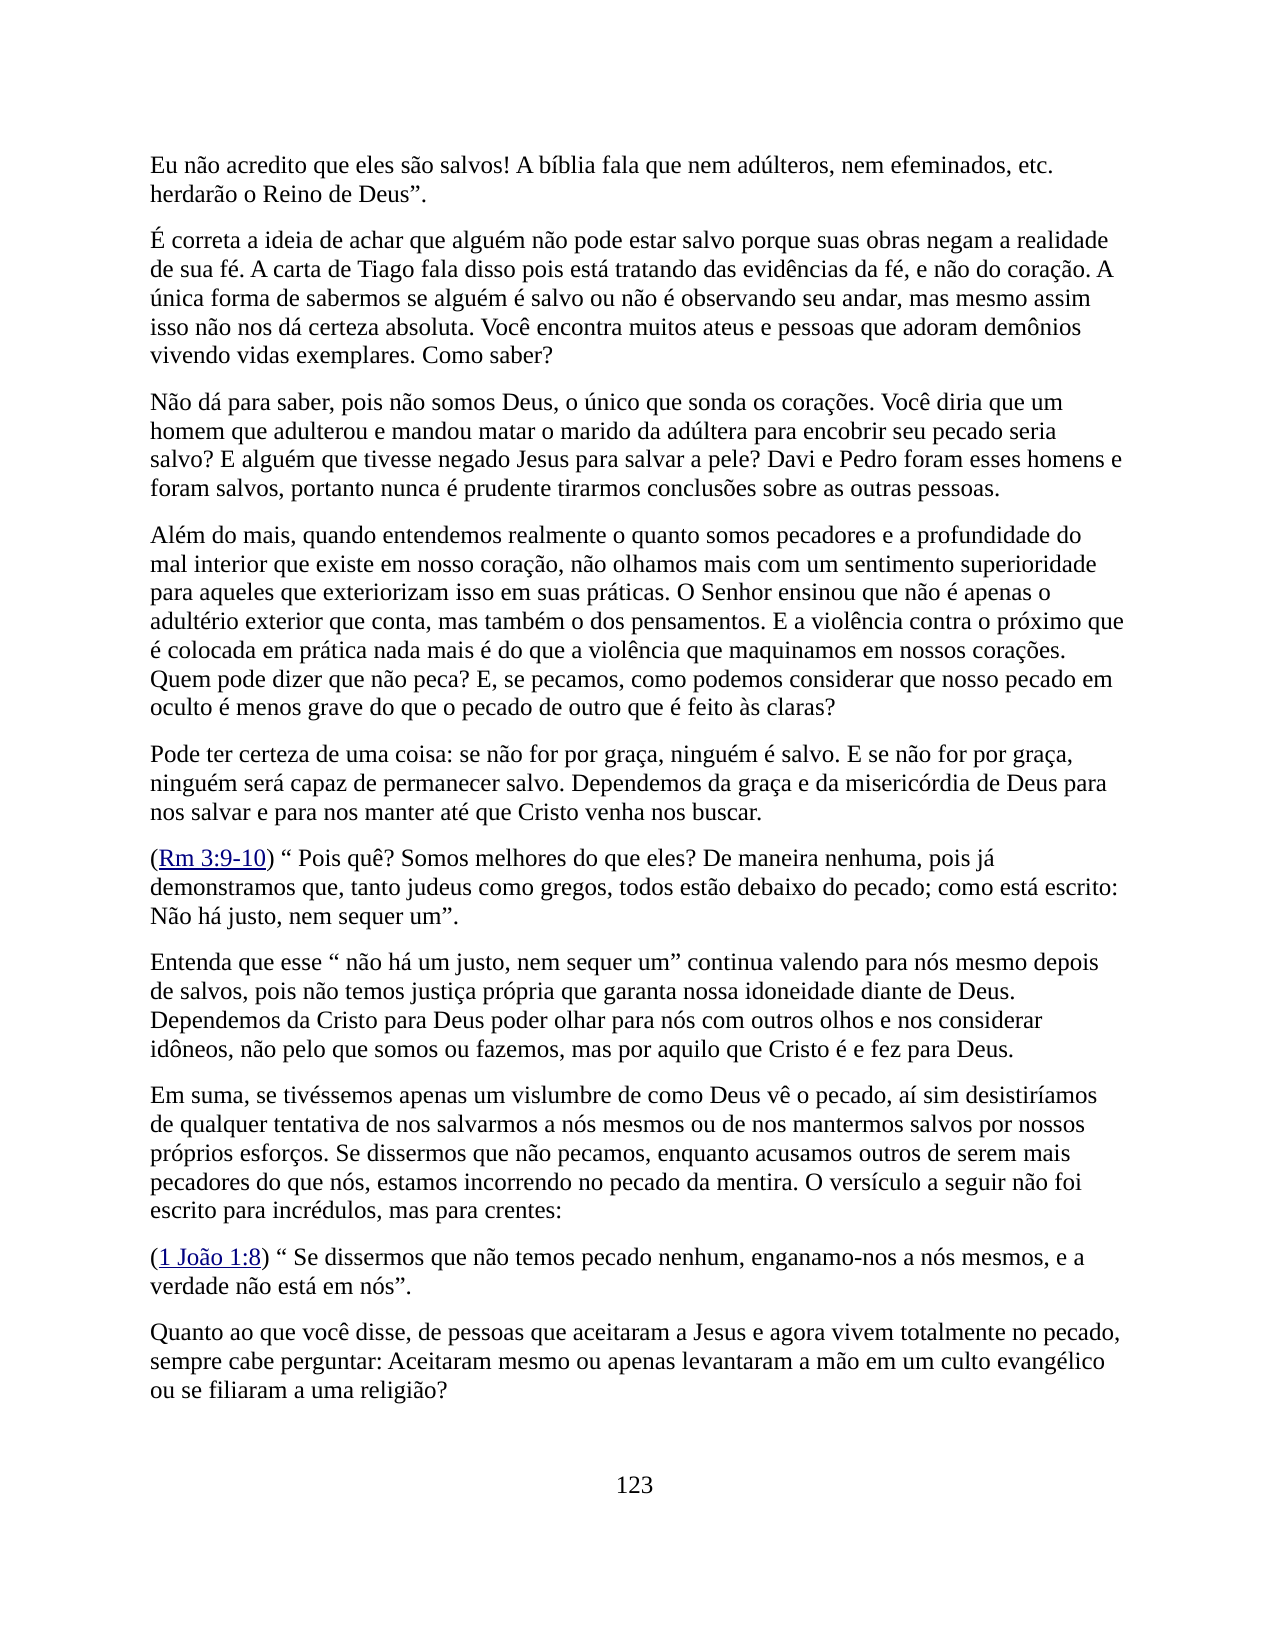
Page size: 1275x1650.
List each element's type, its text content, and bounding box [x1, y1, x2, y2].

text Eu não acredito que eles são salvos! A bíblia fala que nem adúlteros, nem efeminados, etc. herdarão o Reino de Deus”. [150, 150, 1125, 207]
text (1 João 1:8) “ Se dissermos que não temos pecado nenhum, enganamo-nos a nós mesmos, e a verdade não está em nós”. [150, 1242, 1125, 1299]
text Entenda que esse “ não há um justo, nem sequer um” continua valendo para nós mesmo depois de salvos, pois não temos justiça própria que garanta nossa idoneidade diante de Deus. Dependemos da Cristo para Deus poder olhar para nós com outros olhos e nos considerar idôneos, não pelo que somos ou fazemos, mas por aquilo que Cristo é e fez para Deus. [150, 947, 1125, 1062]
text Em suma, se tivéssemos apenas um vislumbre de como Deus vê o pecado, aí sim desistiríamos de qualquer tentativa de nos salvarmos a nós mesmos ou de nos mantermos salvos por nossos próprios esforços. Se dissermos que não pecamos, enquanto acusamos outros de serem mais pecadores do que nós, estamos incorrendo no pecado da mentira. O versículo a seguir não foi escrito para incrédulos, mas para crentes: [150, 1080, 1125, 1224]
text (Rm 3:9-10) “ Pois quê? Somos melhores do que eles? De maneira nenhuma, pois já demonstramos que, tanto judeus como gregos, todos estão debaixo do pecado; como está escrito: Não há justo, nem sequer um”. [150, 843, 1125, 929]
text Quanto ao que você disse, de pessoas que aceitaram a Jesus e agora vivem totalmente no pecado, sempre cabe perguntar: Aceitaram mesmo ou apenas levantaram a mão em um culto evangélico ou se filiaram a uma religião? [150, 1317, 1125, 1404]
text Não dá para saber, pois não somos Deus, o único que sonda os corações. Você diria que um homem que adulterou e mandou matar o marido da adúltera para encobrir seu pecado seria salvo? E alguém que tivesse negado Jesus para salvar a pele? Davi e Pedro foram esses homens e foram salvos, portanto nunca é prudente tirarmos conclusões sobre as outras pessoas. [150, 387, 1125, 502]
text É correta a ideia de achar que alguém não pode estar salvo porque suas obras negam a realidade de sua fé. A carta de Tiago fala disso pois está tratando das evidências da fé, e não do coração. A única forma de sabermos se alguém é salvo ou não é observando seu andar, mas mesmo assim isso não nos dá certeza absoluta. Você encontra muitos ateus e pessoas que adoram demônios vivendo vidas exemplares. Como saber? [150, 225, 1125, 369]
text Além do mais, quando entendemos realmente o quanto somos pecadores e a profundidade do mal interior que existe em nosso coração, não olhamos mais com um sentimento superioridade para aqueles que exteriorizam isso em suas práticas. O Senhor ensinou que não é apenas o adultério exterior que conta, mas também o dos pensamentos. E a violência contra o próximo que é colocada em prática nada mais é do que a violência que maquinamos em nossos corações. Quem pode dizer que não peca? E, se pecamos, como podemos considerar que nosso pecado em oculto é menos grave do que o pecado de outro que é feito às claras? [150, 520, 1125, 721]
text Pode ter certeza de uma coisa: se não for por graça, ninguém é salvo. E se não for por graça, ninguém será capaz de permanecer salvo. Dependemos da graça e da misericórdia de Deus para nos salvar e para nos manter até que Cristo venha nos buscar. [150, 739, 1125, 825]
